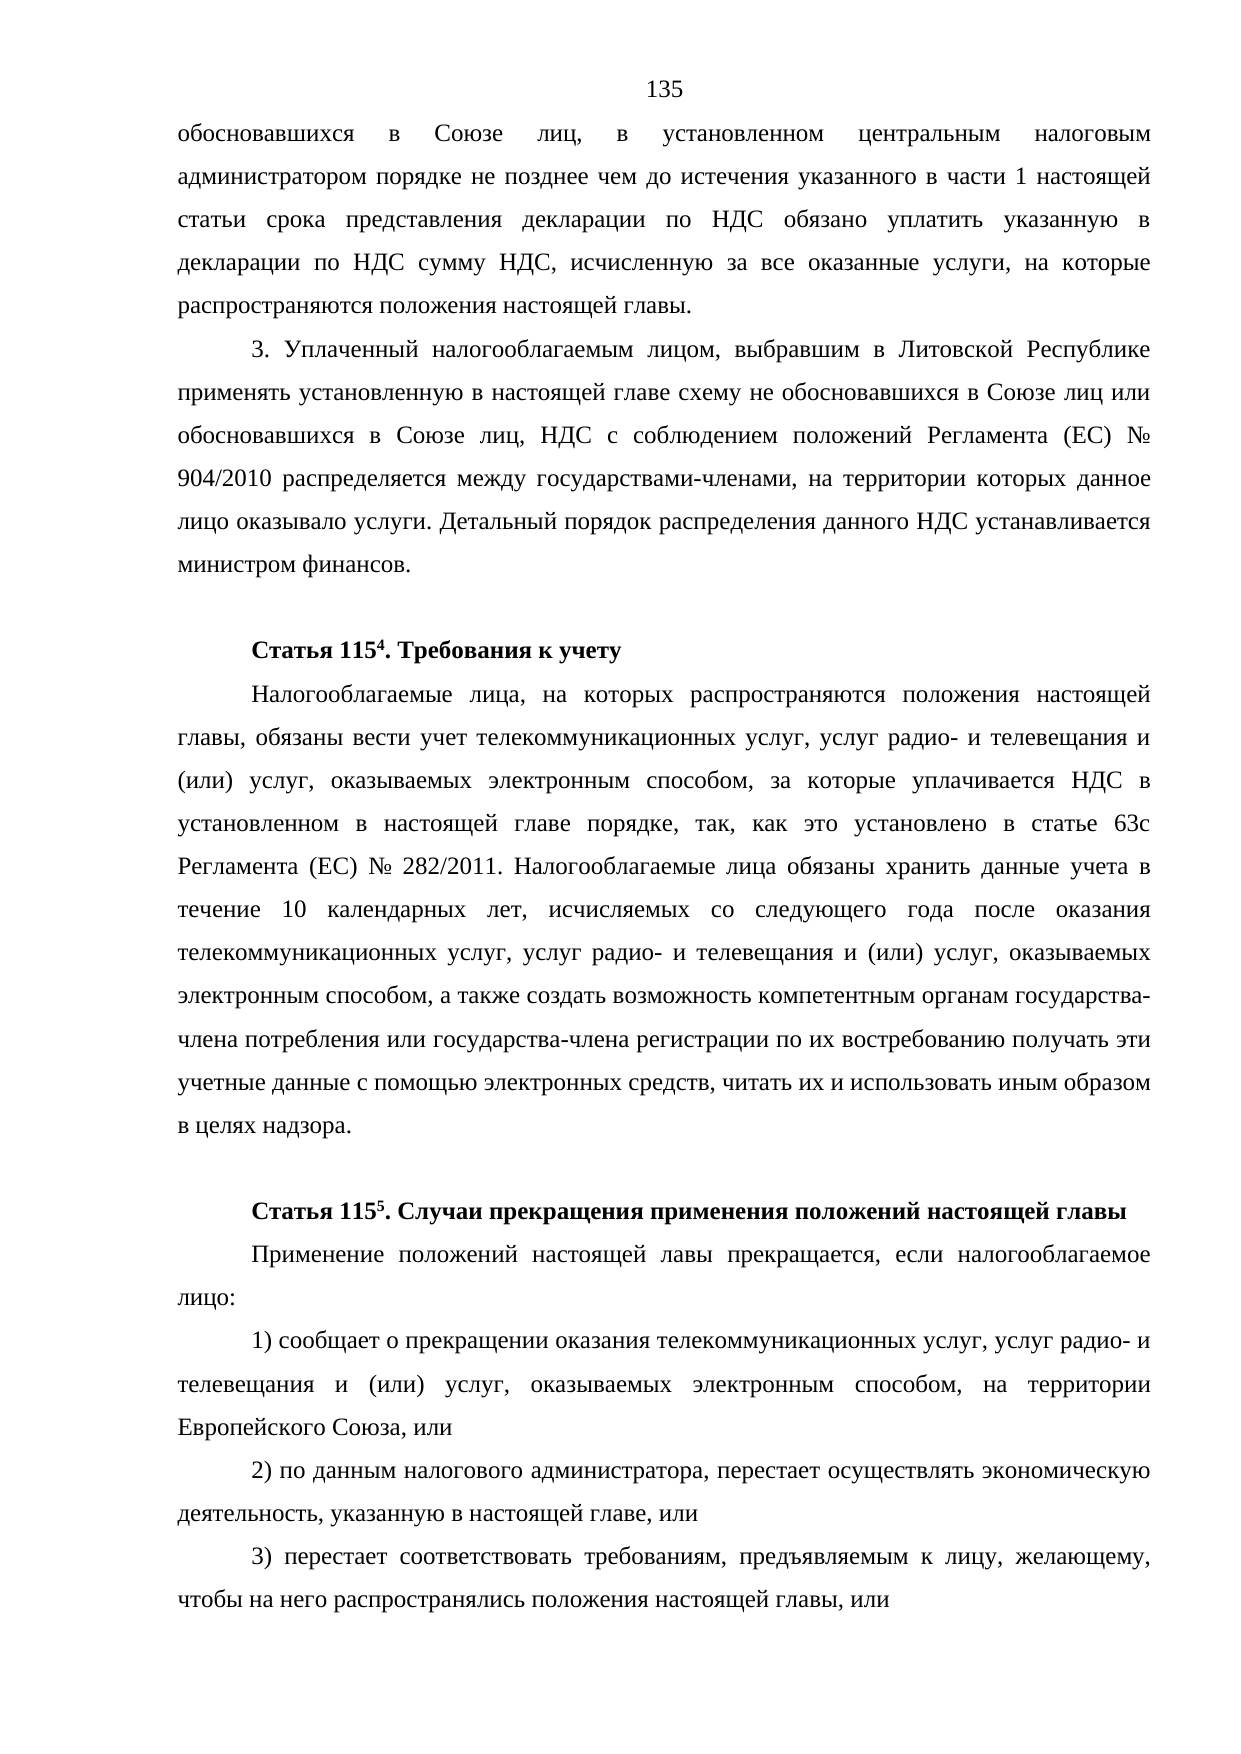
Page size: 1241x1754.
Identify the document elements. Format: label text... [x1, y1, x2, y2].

text Применение положений настоящей лавы прекращается, если налогооблагаемое лицо: [177, 1239, 1152, 1311]
text 2) по данным налогового администратора, перестает осуществлять экономическую деятельность, указанную в настоящей главе, или [177, 1455, 1152, 1527]
text Статья 1154. Требования к учету [177, 636, 1152, 664]
text 3. Уплаченный налогооблагаемым лицом, выбравшим в Литовской Республике применять установленную в настоящей главе схему не обосновавшихся в Союзе лиц или обосновавшихся в Союзе лиц, НДС с соблюдением положений Регламента (ЕС) № 904/2010 распределяется между государствами-членами, на территории которых данное лицо оказывало услуги. Детальный порядок распределения данного НДС устанавливается министром финансов. [177, 334, 1152, 578]
text Налогооблагаемые лица, на которых распространяются положения настоящей главы, обязаны вести учет телекоммуникационных услуг, услуг радио- и телевещания и (или) услуг, оказываемых электронным способом, за которые уплачивается НДС в установленном в настоящей главе порядке, так, как это установлено в статье 63с Регламента (ЕС) № 282/2011. Налогооблагаемые лица обязаны хранить данные учета в течение 10 календарных лет, исчисляемых со следующего года после оказания телекоммуникационных услуг, услуг радио- и телевещания и (или) услуг, оказываемых электронным способом, а также создать возможность компетентным органам государства-члена потребления или государства-члена регистрации по их востребованию получать эти учетные данные с помощью электронных средств, читать их и использовать иным образом в целях надзора. [177, 679, 1152, 1139]
text обосновавшихся в Союзе лиц, в установленном центральным налоговым администратором порядке не позднее чем до истечения указанного в части 1 настоящей статьи срока представления декларации по НДС обязано уплатить указанную в декларации по НДС сумму НДС, исчисленную за все оказанные услуги, на которые распространяются положения настоящей главы. [177, 118, 1152, 319]
text 1) сообщает о прекращении оказания телекоммуникационных услуг, услуг радио- и телевещания и (или) услуг, оказываемых электронным способом, на территории Европейского Союза, или [177, 1326, 1152, 1441]
text Статья 1155. Случаи прекращения применения положений настоящей главы [177, 1196, 1152, 1225]
text 3) перестает соответствовать требованиям, предъявляемым к лицу, желающему, чтобы на него распространялись положения настоящей главы, или [177, 1541, 1152, 1613]
